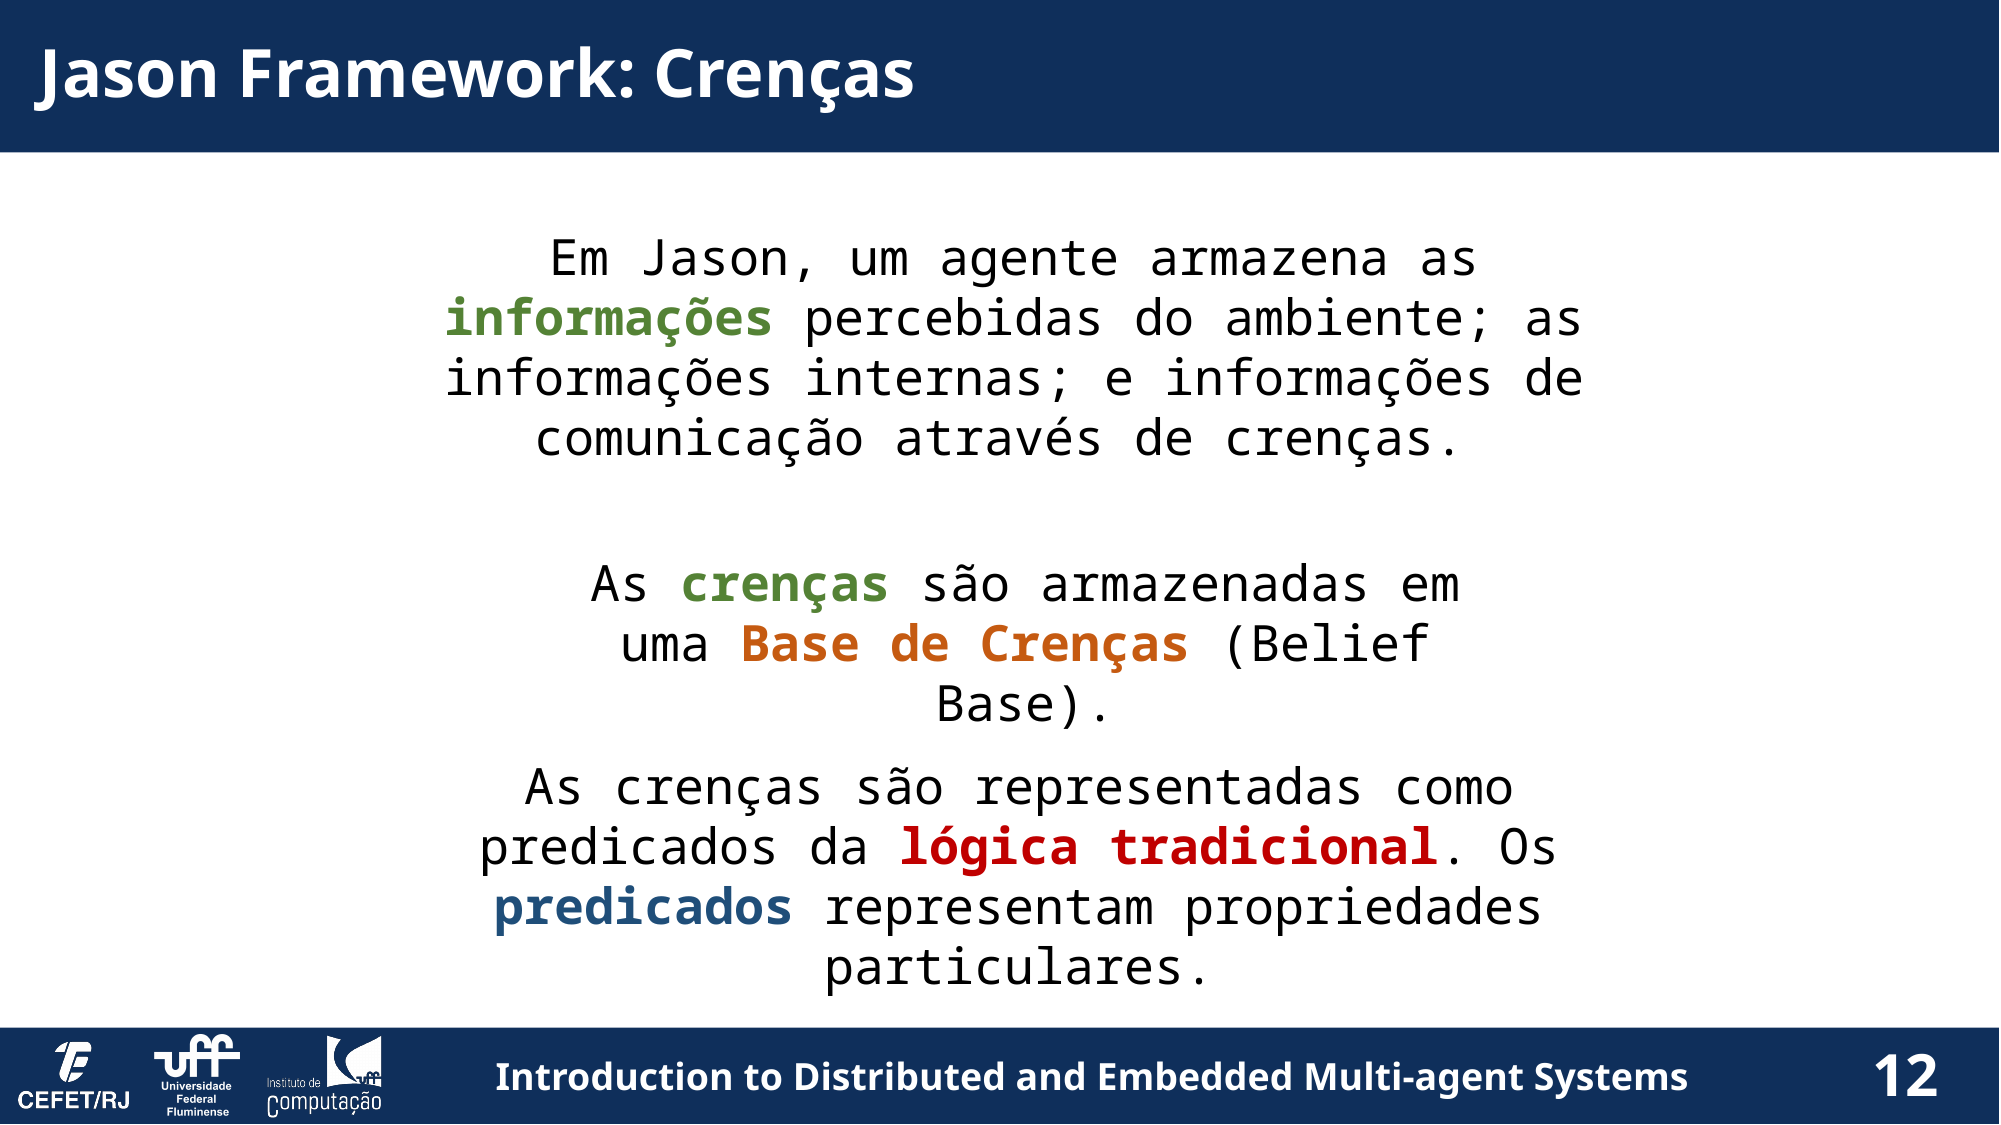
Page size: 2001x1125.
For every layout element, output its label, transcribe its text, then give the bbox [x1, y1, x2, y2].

text_box Em Jason, um agente armazena as informações percebidas do ambiente; as informações internas; e informações de comunicação através de crenças. [373, 217, 1657, 473]
text_box Jason Framework: Crenças [25, 23, 1999, 119]
picture [265, 1033, 383, 1118]
picture [18, 1021, 129, 1125]
text_box As crenças são armazenadas em uma Base de Crenças (Belief Base). [555, 544, 1496, 740]
picture [153, 1033, 241, 1121]
text_box As crenças são representadas como predicados da lógica tradicional. Os predicados representam propriedades particulares. [383, 747, 1656, 1003]
